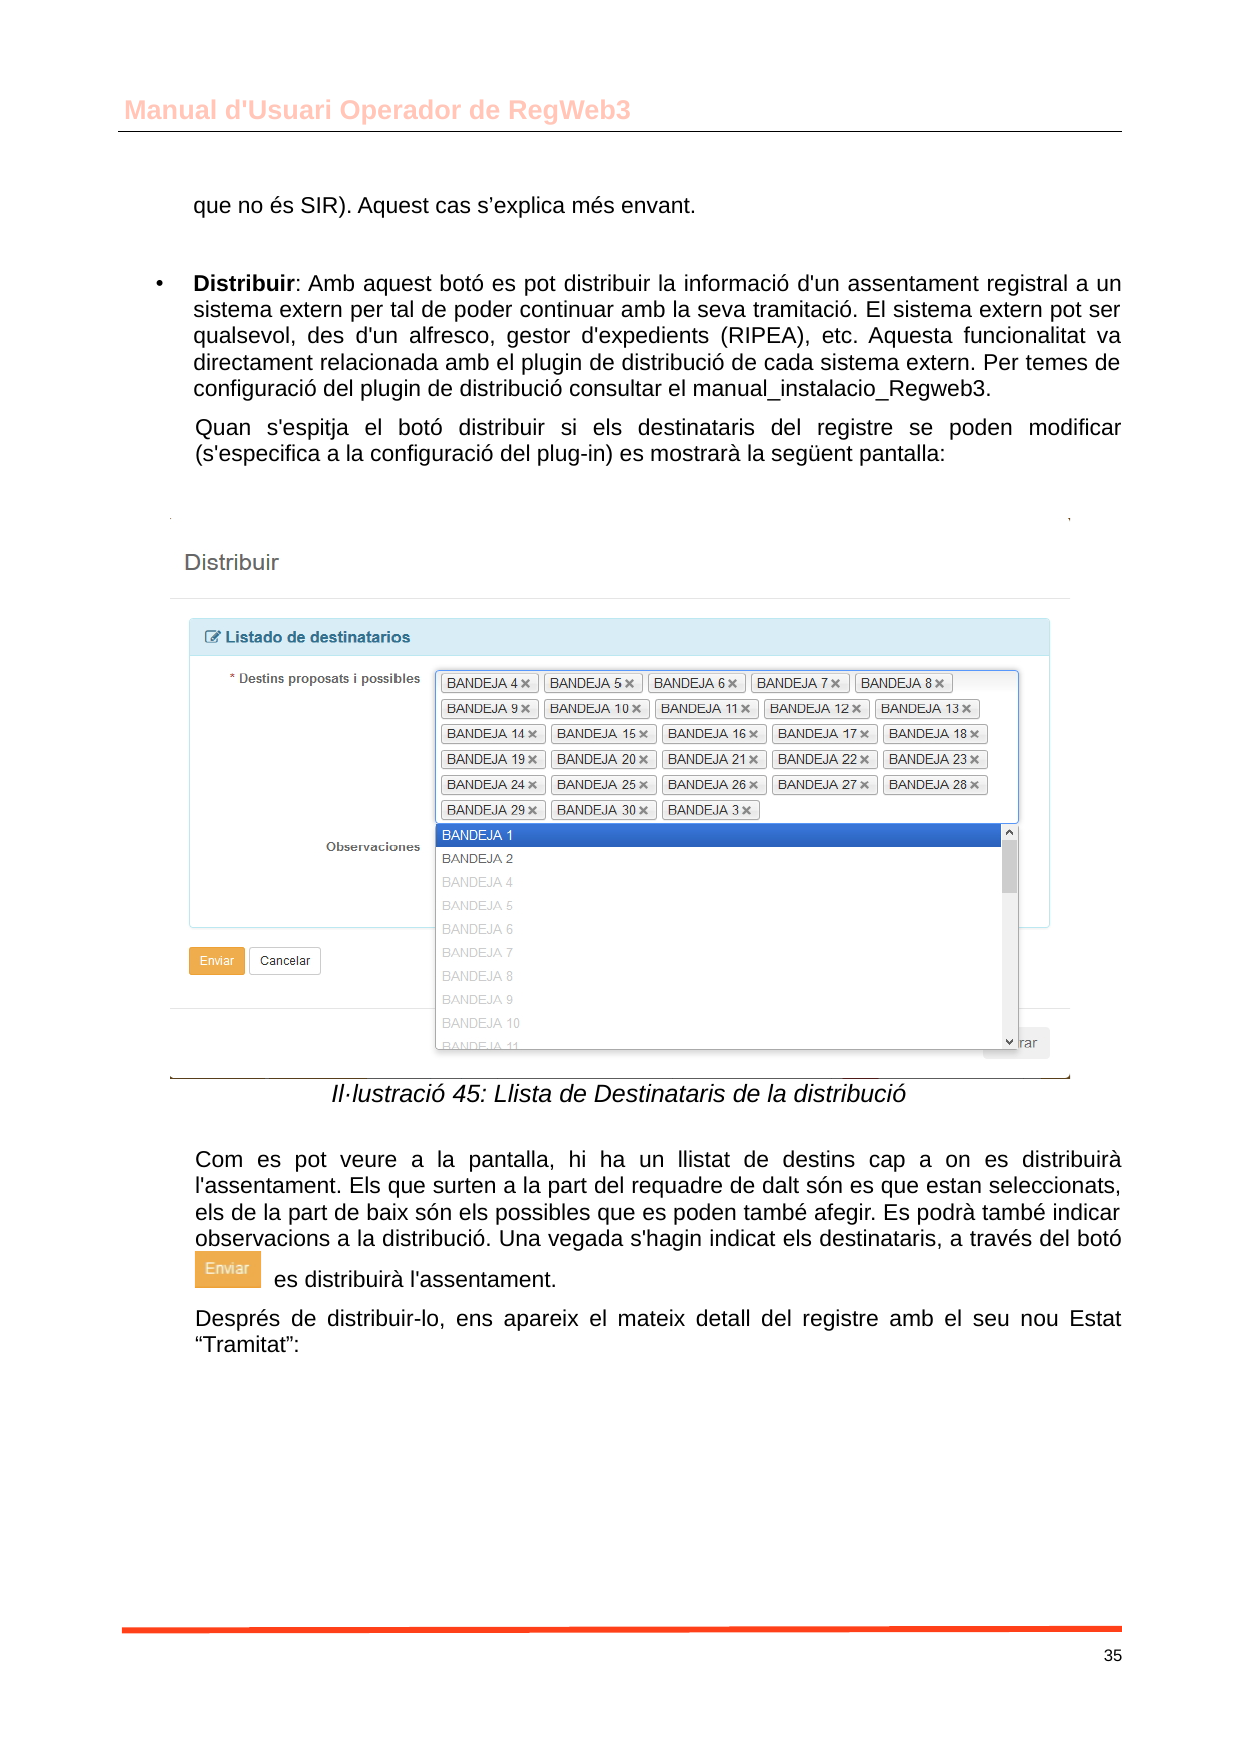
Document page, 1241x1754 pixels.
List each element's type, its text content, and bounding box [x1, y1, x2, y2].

text Com es pot veure a la pantalla, hi ha un llistat de destins cap a on es distribuirà l'assentament. Els que surten a la part del requadre de dalt són es que estan seleccionats, els de la part de baix són els possibles que es poden també afegir. Es podrà també indicar observacions a la distribució. Una vegada s'hagin indicat els destinataris, a través del botó es distribuirà l'assentament. [195, 1146, 1122, 1292]
picture [170, 518, 1071, 1079]
list que no és SIR). Aquest cas s’explica més envant. [156, 192, 1122, 218]
list Distribuir: Amb aquest botó es pot distribuir la informació d'un assentament registral a un sistema extern per tal de poder continuar amb la seva tramitació. El sistema extern pot ser qualsevol, des d'un alfresco, gestor d'expedients (RIPEA), etc. Aquesta funcionalitat va directament relacionada amb el plugin de distribució de cada sistema extern. Per temes de configuració del plugin de distribució consultar el manual_instalacio_Regweb3. [156, 270, 1122, 402]
text Quan s'espitja el botó distribuir si els destinataris del registre se poden modificar (s'especifica a la configuració del plug-in) es mostrarà la següent pantalla: [195, 414, 1122, 467]
text Il·lustració 45: Llista de Destinataris de la distribució [170, 1079, 1070, 1107]
picture [194, 1251, 262, 1288]
text Després de distribuir-lo, ens apareix el mateix detall del registre amb el seu nou Estat “Tramitat”: [195, 1305, 1122, 1358]
